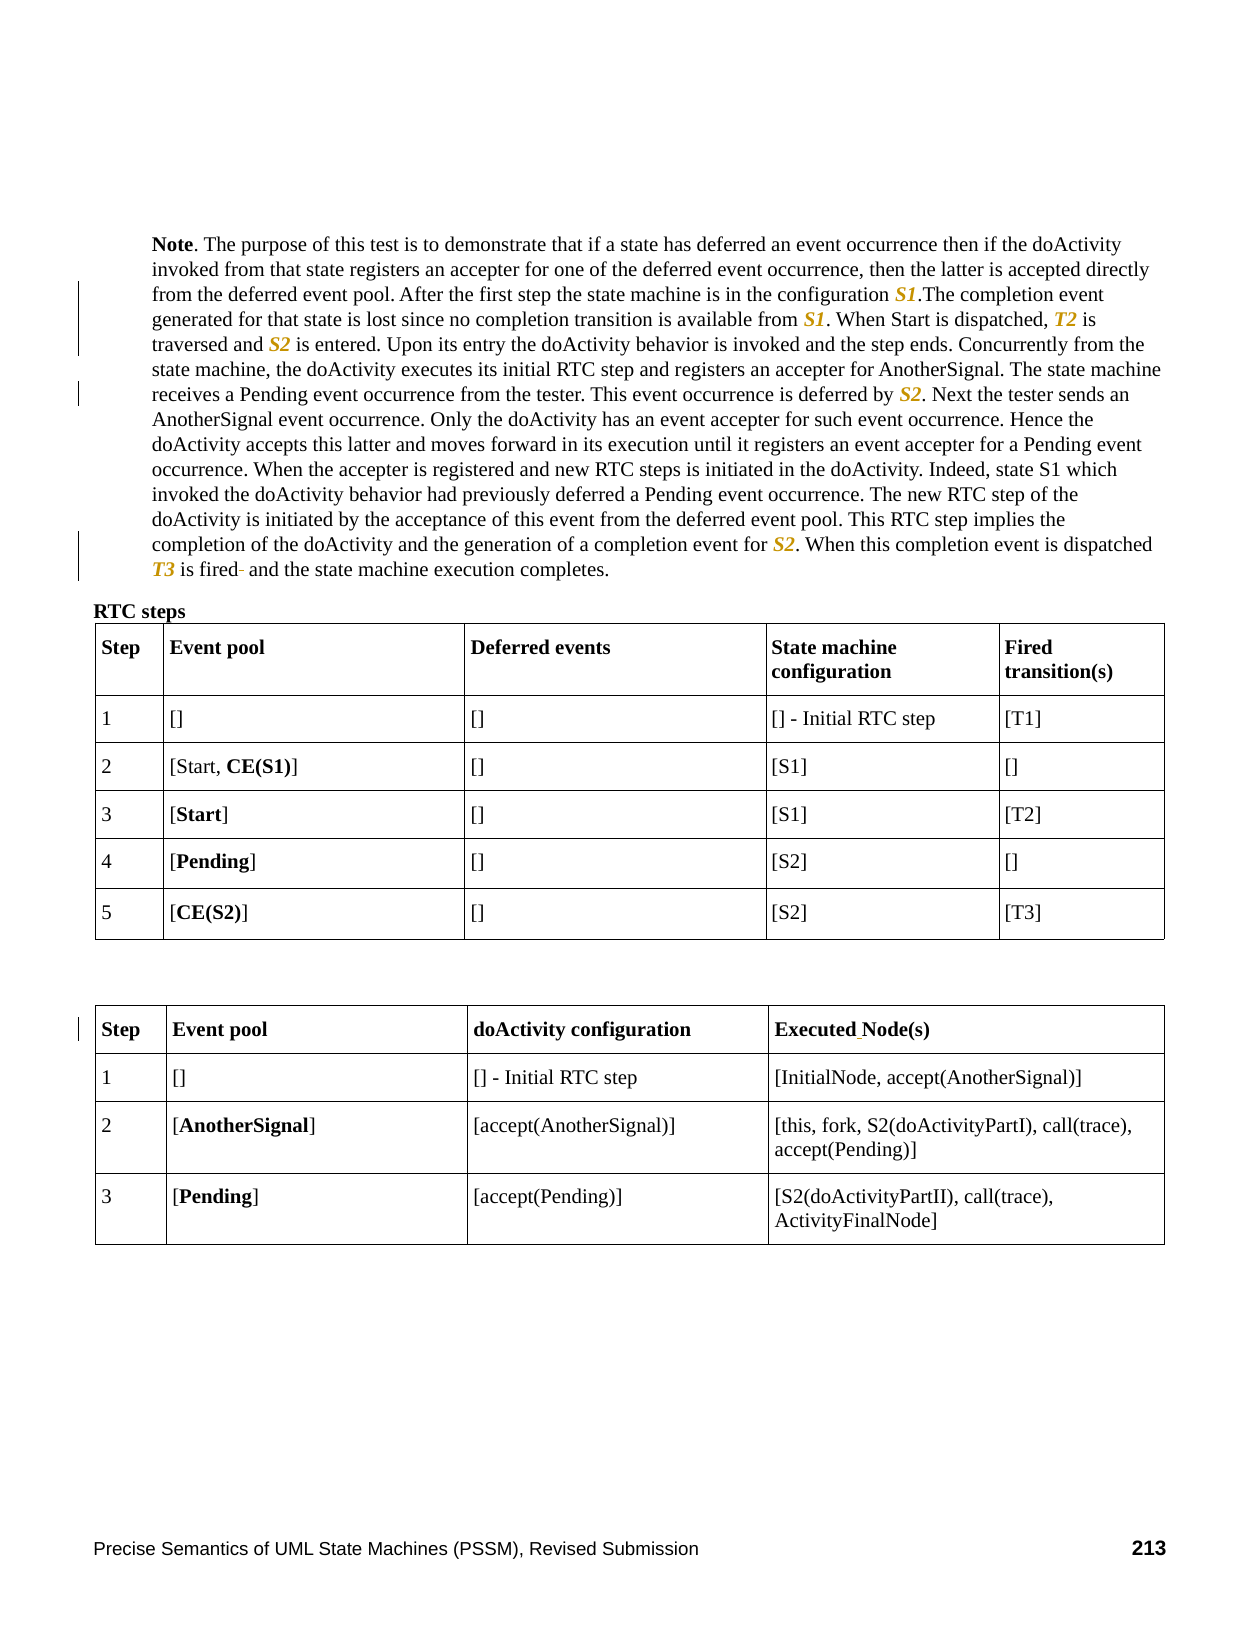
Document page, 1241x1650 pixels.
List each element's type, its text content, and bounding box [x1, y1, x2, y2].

table_cell 1 [96, 1054, 166, 1101]
table_cell [T1] [1000, 696, 1164, 742]
table_header doActivity configuration [468, 1006, 768, 1053]
table_cell [] [1000, 839, 1164, 888]
table_cell [S2] [767, 839, 999, 888]
table_cell [this, fork, S2(doActivityPartI), call(trace), accept(Pending)] [769, 1102, 1164, 1172]
table_cell [Start] [164, 791, 464, 838]
table_header State machine configuration [767, 624, 999, 694]
table_cell [AnotherSignal] [167, 1102, 467, 1172]
table_cell [] [465, 696, 766, 742]
table_cell [Pending] [164, 839, 464, 888]
table_cell [S1] [767, 743, 999, 790]
table_cell [T2] [1000, 791, 1164, 838]
table_cell [] [167, 1054, 467, 1101]
table_cell 3 [96, 1174, 166, 1244]
text RTC steps [93, 598, 1164, 623]
table_header Executed Node(s) [769, 1006, 1164, 1053]
table_cell 3 [96, 791, 163, 838]
table_cell 5 [96, 889, 163, 939]
table_cell [Pending] [167, 1174, 467, 1244]
table_cell [] [465, 791, 766, 838]
table_cell 2 [96, 1102, 166, 1172]
table_header Event pool [167, 1006, 467, 1053]
table_cell [] [465, 839, 766, 888]
table_cell [] [164, 696, 464, 742]
table_header Fired transition(s) [1000, 624, 1164, 694]
table_cell [] - Initial RTC step [468, 1054, 768, 1101]
table_cell 1 [96, 696, 163, 742]
table_header Event pool [164, 624, 464, 694]
table_cell 2 [96, 743, 163, 790]
table_cell [T3] [1000, 889, 1164, 939]
table_cell [] - Initial RTC step [767, 696, 999, 742]
table_header Deferred events [465, 624, 766, 694]
table_header Step [96, 624, 163, 694]
table_header Step [96, 1006, 166, 1053]
table_cell [accept(AnotherSignal)] [468, 1102, 768, 1172]
table_cell [] [465, 889, 766, 939]
table_cell [accept(Pending)] [468, 1174, 768, 1244]
table_cell [] [465, 743, 766, 790]
table_cell [Start, CE(S1)] [164, 743, 464, 790]
table_cell [S1] [767, 791, 999, 838]
table_cell 4 [96, 839, 163, 888]
table_cell [] [1000, 743, 1164, 790]
table_cell [InitialNode, accept(AnotherSignal)] [769, 1054, 1164, 1101]
table_cell [S2] [767, 889, 999, 939]
list Note. The purpose of this test is to demonstrate that if a state has deferred an event occurrence then if the doActivity invoked from that state registers an accepter for one of the deferred event occurrence, then the latter is accepted directly from the deferred event pool. After the first step the state machine is in the configuration S1.The completion event generated for that state is lost since no completion transition is available from S1. When Start is dispatched, T2 is traversed and S2 is entered. Upon its entry the doActivity behavior is invoked and the step ends. Concurrently from the state machine, the doActivity executes its initial RTC step and registers an accepter for AnotherSignal. The state machine receives a Pending event occurrence from the tester. This event occurrence is deferred by S2. Next the tester sends an AnotherSignal event occurrence. Only the doActivity has an event accepter for such event occurrence. Hence the doActivity accepts this latter and moves forward in its execution until it registers an event accepter for a Pending event occurrence. When the accepter is registered and new RTC steps is initiated in the doActivity. Indeed, state S1 which invoked the doActivity behavior had previously deferred a Pending event occurrence. The new RTC step of the doActivity is initiated by the acceptance of this event from the deferred event pool. This RTC step implies the completion of the doActivity and the generation of a completion event for S2. When this completion event is dispatched T3 is fired and the state machine execution completes. [131, 231, 1164, 581]
table_cell [CE(S2)] [164, 889, 464, 939]
table_cell [S2(doActivityPartII), call(trace), ActivityFinalNode] [769, 1174, 1164, 1244]
